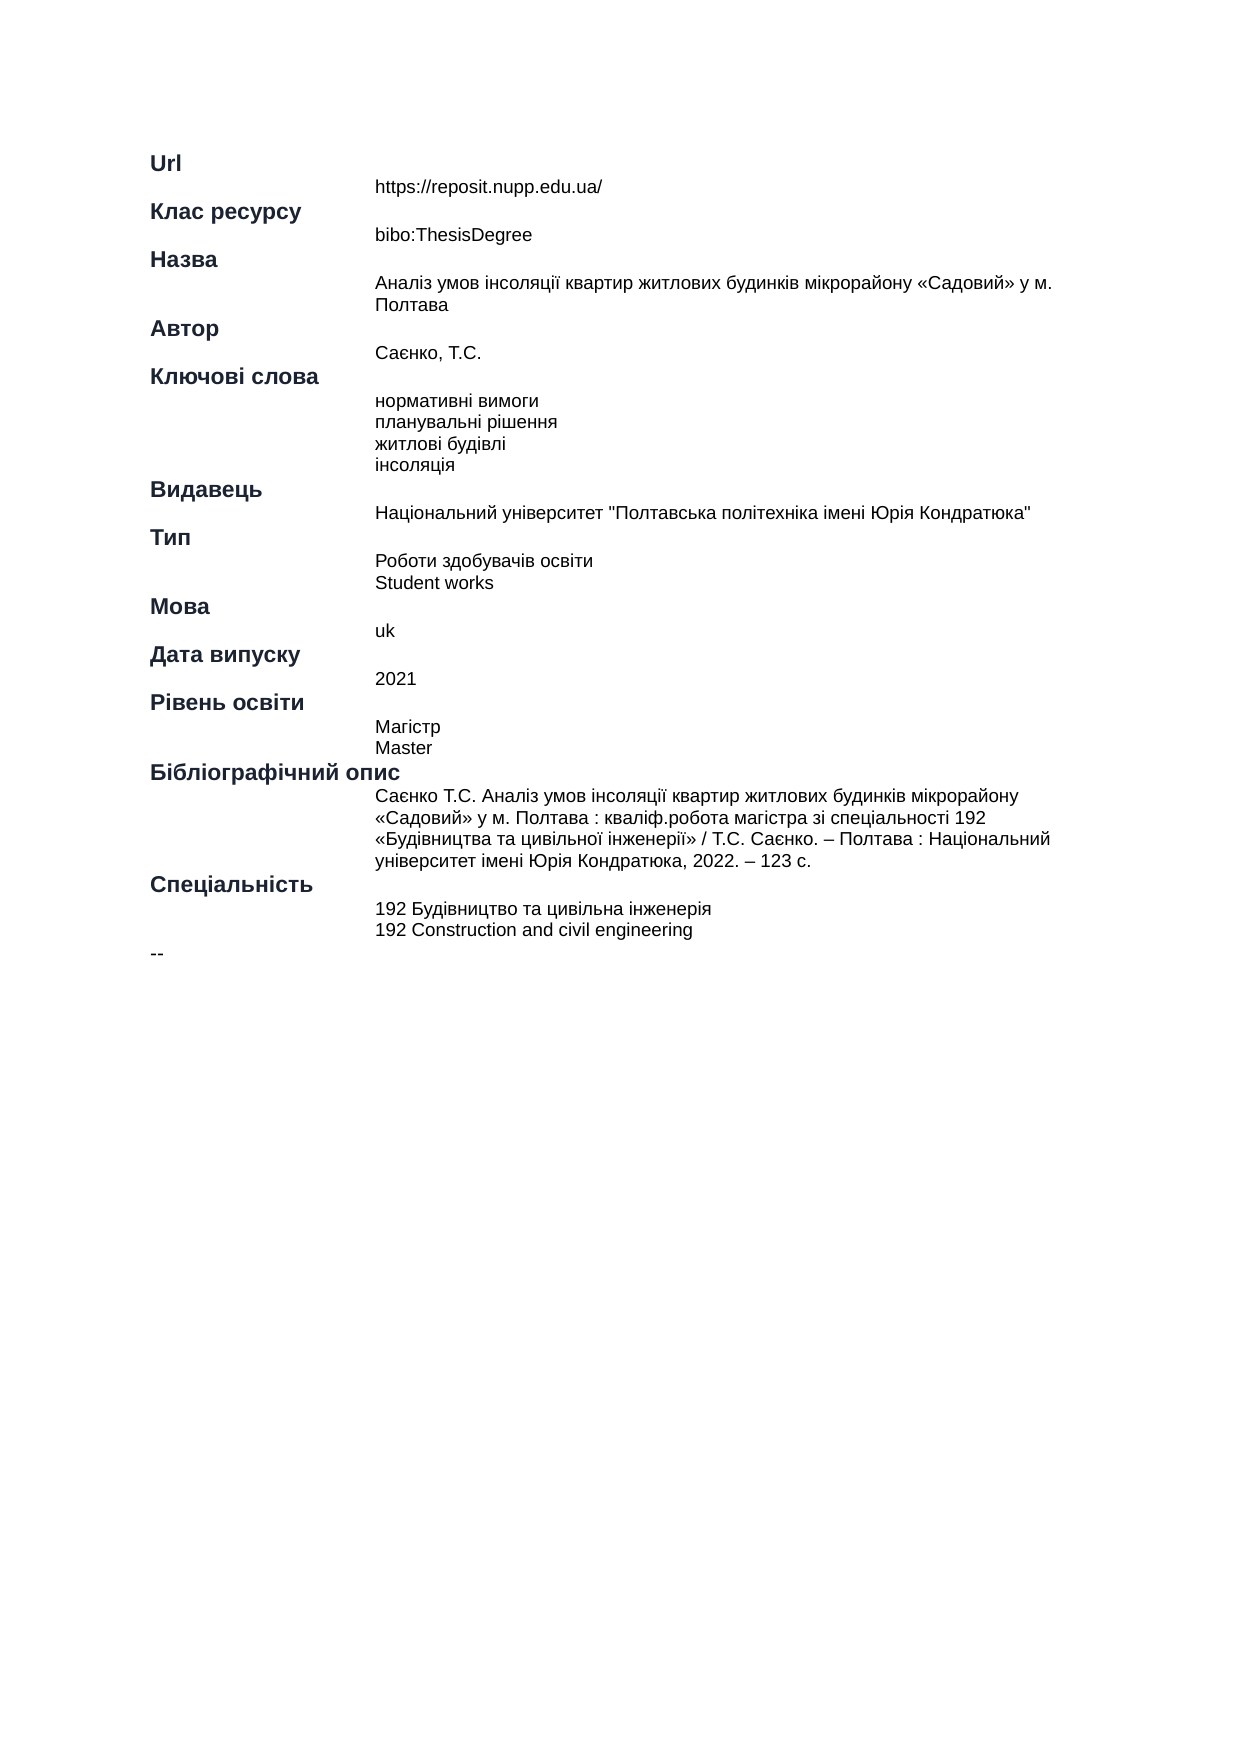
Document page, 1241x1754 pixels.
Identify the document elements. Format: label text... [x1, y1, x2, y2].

text uk [375, 619, 1090, 641]
text 2021 [375, 667, 1090, 689]
text -- [150, 941, 1090, 964]
text https://reposit.nupp.edu.ua/ [375, 176, 1090, 198]
text Тип [150, 524, 1090, 550]
text Спеціальність [150, 871, 1090, 897]
text Магістр [375, 715, 1090, 737]
text Назва [150, 246, 1090, 272]
text Клас ресурсу [150, 198, 1090, 224]
text Роботи здобувачів освіти [375, 550, 1090, 572]
text Автор [150, 315, 1090, 342]
text Student works [375, 572, 1090, 593]
text Саєнко, Т.С. [375, 342, 1090, 363]
text Мова [150, 593, 1090, 619]
text Рівень освіти [150, 689, 1090, 715]
text 192 Construction and civil engineering [375, 919, 1090, 941]
text Бібліографічний опис [150, 758, 1090, 785]
text планувальні рішення [375, 411, 1090, 433]
text 192 Будівництво та цивільна інженерія [375, 897, 1090, 919]
text Url [150, 150, 1090, 176]
text житлові будівлі [375, 433, 1090, 454]
text інсоляція [375, 454, 1090, 476]
text Національний університет "Полтавська політехніка імені Юрія Кондратюка" [375, 502, 1090, 524]
text нормативні вимоги [375, 389, 1090, 411]
text Видавець [150, 476, 1090, 502]
text Ключові слова [150, 363, 1090, 389]
text Дата випуску [150, 641, 1090, 667]
text bibo:ThesisDegree [375, 224, 1090, 246]
text Аналіз умов інсоляції квартир житлових будинків мікрорайону «Садовий» у м. Полтава [375, 272, 1090, 315]
text Саєнко Т.С. Аналіз умов інсоляції квартир житлових будинків мікрорайону «Садовий» у м. Полтава : кваліф.робота магістра зі спеціальності 192 «Будівництва та цивільної інженерії» / Т.С. Саєнко. – Полтава : Національний університет імені Юрія Кондратюка, 2022. – 123 с. [375, 785, 1090, 871]
text Master [375, 737, 1090, 758]
